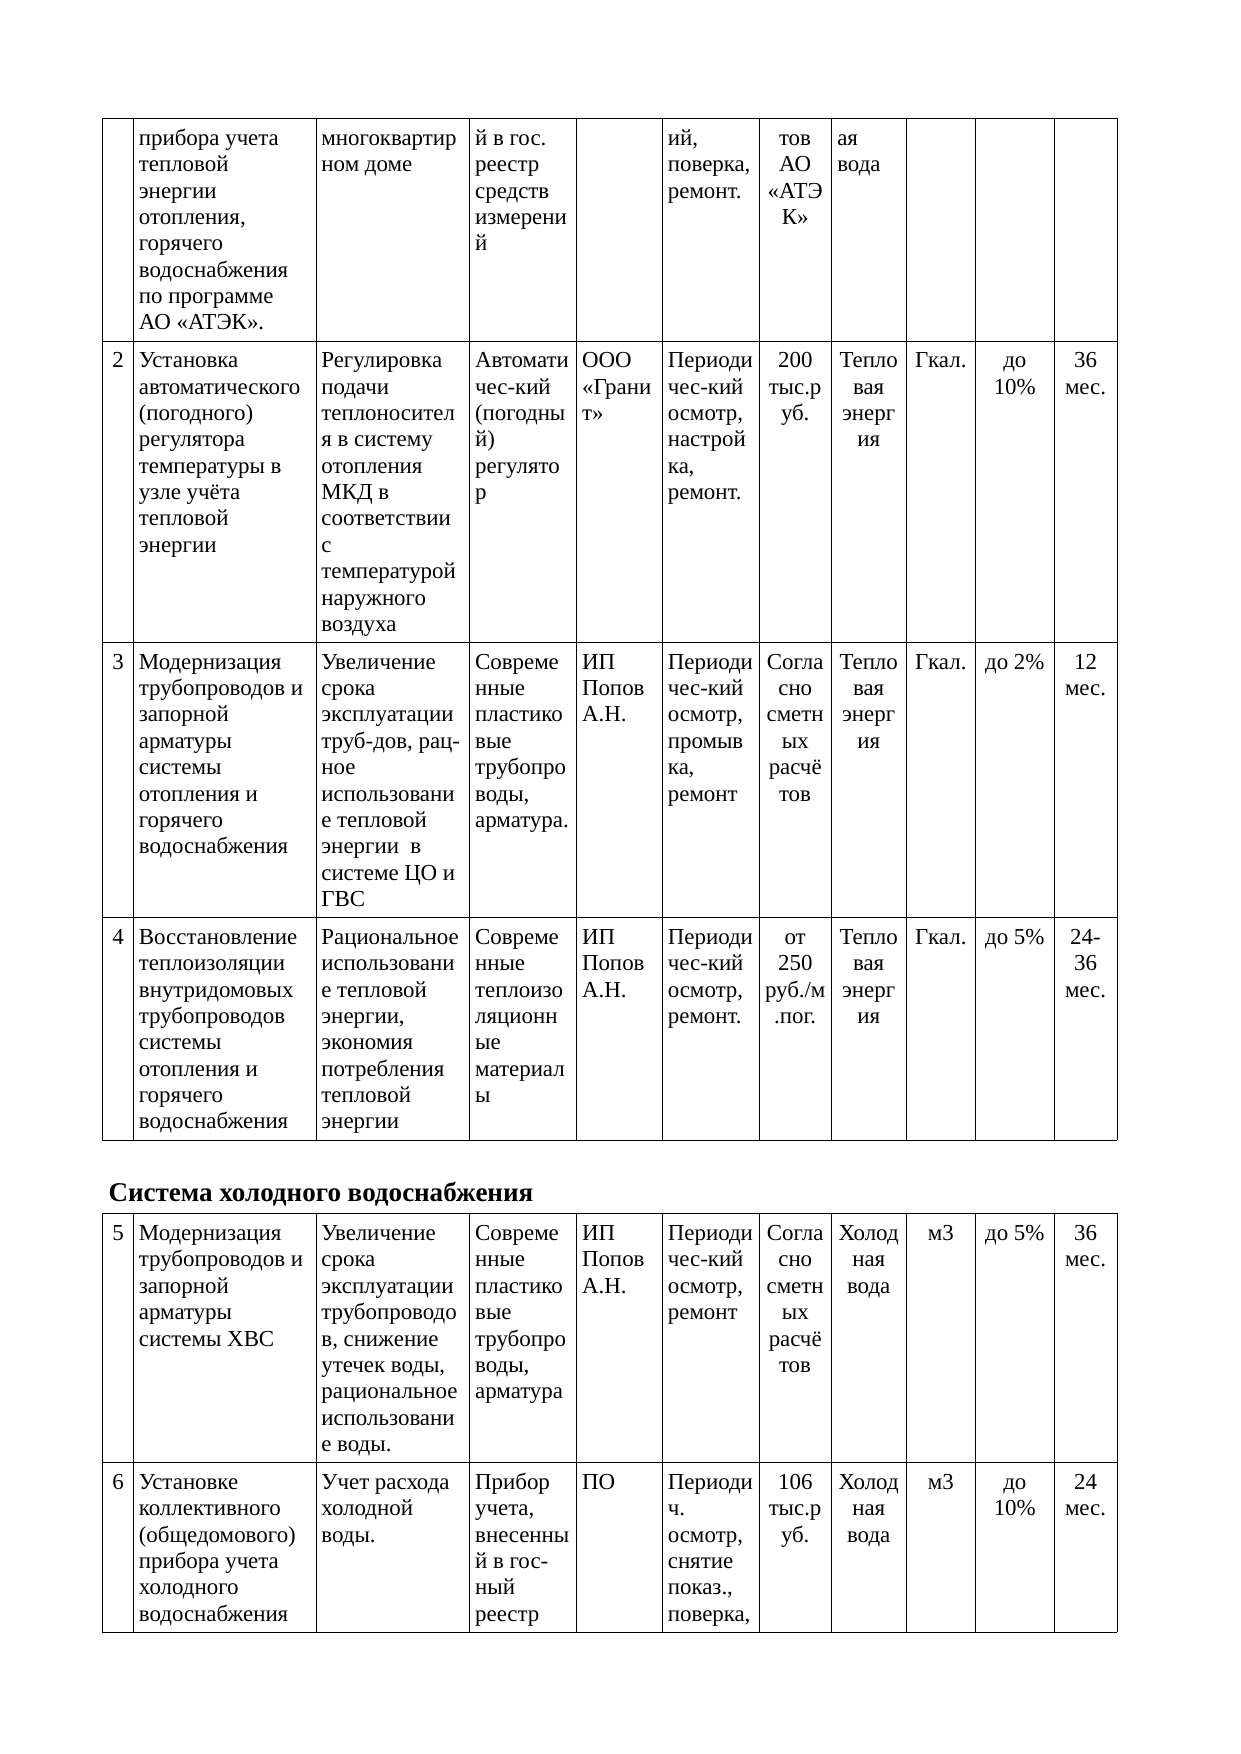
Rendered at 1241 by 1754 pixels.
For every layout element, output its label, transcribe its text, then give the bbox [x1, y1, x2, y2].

table_cell Регулировка подачи теплоносителя в систему отопления МКД в соответствии с температурой наружного воздуха [317, 342, 469, 642]
table_cell 24 мес. [1055, 1463, 1117, 1632]
table_cell Восстановление теплоизоляции внутридомовых трубопроводов системы отопления и горячего водоснабжения [134, 918, 316, 1139]
table_cell 4 [103, 918, 133, 1139]
table_cell ая вода [832, 119, 906, 341]
table_cell й в гос. реестр средств измерений [470, 119, 576, 341]
table_cell Современные теплоизоляционные материалы [470, 918, 576, 1139]
table_cell Тепловая энергия [832, 918, 906, 1139]
table_cell многоквартирном доме [317, 119, 469, 341]
table_cell Прибор учета, внесенный в гос-ный реестр [470, 1463, 576, 1632]
table_cell [1118, 917, 1122, 1139]
table_cell Современные пластиковые трубопроводы, арматура [470, 1214, 576, 1462]
table_cell [577, 119, 662, 341]
table_cell Современные пластиковые трубопроводы, арматура. [470, 643, 576, 917]
table_cell до 5% [976, 1214, 1054, 1462]
table_cell Автоматичес-кий (погодный) регулятор [470, 342, 576, 642]
table_cell Тепловая энергия [832, 643, 906, 917]
table_cell 3 [103, 643, 133, 917]
table_cell ИП Попов А.Н. [577, 1214, 662, 1462]
table_cell до 2% [976, 643, 1054, 917]
table_cell 106 тыс.руб. [760, 1463, 831, 1632]
table_cell 24-36 мес. [1055, 918, 1117, 1139]
table_cell Рациональное использование тепловой энергии, экономия потребления тепловой энергии [317, 918, 469, 1139]
table_cell Увеличение срока эксплуатации труб-дов, рац-ное использование тепловой энергии в системе ЦО и ГВС [317, 643, 469, 917]
table_cell ИП Попов А.Н. [577, 918, 662, 1139]
table_cell 36 мес. [1055, 342, 1117, 642]
table_cell Система холодного водоснабжения [103, 1140, 1122, 1213]
table_cell до 10% [976, 1463, 1054, 1632]
table_cell 6 [103, 1463, 133, 1632]
table_cell Согласно сметных расчётов [760, 643, 831, 917]
table_cell Модернизация трубопроводов и запорной арматуры системы ХВС [134, 1214, 316, 1462]
table_cell [907, 119, 975, 341]
table_cell 12 мес. [1055, 643, 1117, 917]
table_cell Согласно сметных расчётов [760, 1214, 831, 1462]
table_cell 36 мес. [1055, 1214, 1117, 1462]
table_cell Тепловая энергия [832, 342, 906, 642]
table_cell 5 [103, 1214, 133, 1462]
table_cell прибора учета тепловой энергии отопления, горячего водоснабжения по программе АО «АТЭК». [134, 119, 316, 341]
table_cell ий, поверка, ремонт. [663, 119, 759, 341]
table_cell [1055, 119, 1117, 341]
table_cell 2 [103, 342, 133, 642]
table_cell ООО «Гранит» [577, 342, 662, 642]
table_cell Периодичес-кий осмотр, промывка, ремонт [663, 643, 759, 917]
table_cell [103, 119, 133, 341]
table_cell Гкал. [907, 918, 975, 1139]
table_cell от 250 руб./м.пог. [760, 918, 831, 1139]
table_cell ПО [577, 1463, 662, 1632]
table_cell до 5% [976, 918, 1054, 1139]
table_cell Увеличение срока эксплуатации трубопроводов, снижение утечек воды, рациональное использование воды. [317, 1214, 469, 1462]
table_cell тов АО «АТЭК» [760, 119, 831, 341]
table_cell 200 тыс.руб. [760, 342, 831, 642]
table_cell м3 [907, 1214, 975, 1462]
table_cell [1118, 1462, 1122, 1632]
table_cell [1118, 118, 1122, 341]
table_cell [1118, 642, 1122, 917]
table_cell [976, 119, 1054, 341]
table_cell Установке коллективного (общедомового) прибора учета холодного водоснабжения [134, 1463, 316, 1632]
table_cell Гкал. [907, 342, 975, 642]
table_cell Установка автоматического (погодного) регулятора температуры в узле учёта тепловой энергии [134, 342, 316, 642]
table_cell Учет расхода холодной воды. [317, 1463, 469, 1632]
table_cell [1118, 1213, 1122, 1462]
table_cell Холодная вода [832, 1463, 906, 1632]
table_cell м3 [907, 1463, 975, 1632]
table_cell Периодичес-кий осмотр, ремонт. [663, 918, 759, 1139]
table_cell Периодич. осмотр, снятие показ., поверка, [663, 1463, 759, 1632]
table_cell [1118, 341, 1122, 642]
table_cell Модернизация трубопроводов и запорной арматуры системы отопления и горячего водоснабжения [134, 643, 316, 917]
table_cell Периодичес-кий осмотр, настройка, ремонт. [663, 342, 759, 642]
table_cell Холодная вода [832, 1214, 906, 1462]
table_cell до 10% [976, 342, 1054, 642]
table_cell Периодичес-кий осмотр, ремонт [663, 1214, 759, 1462]
table_cell ИП Попов А.Н. [577, 643, 662, 917]
table_cell Гкал. [907, 643, 975, 917]
